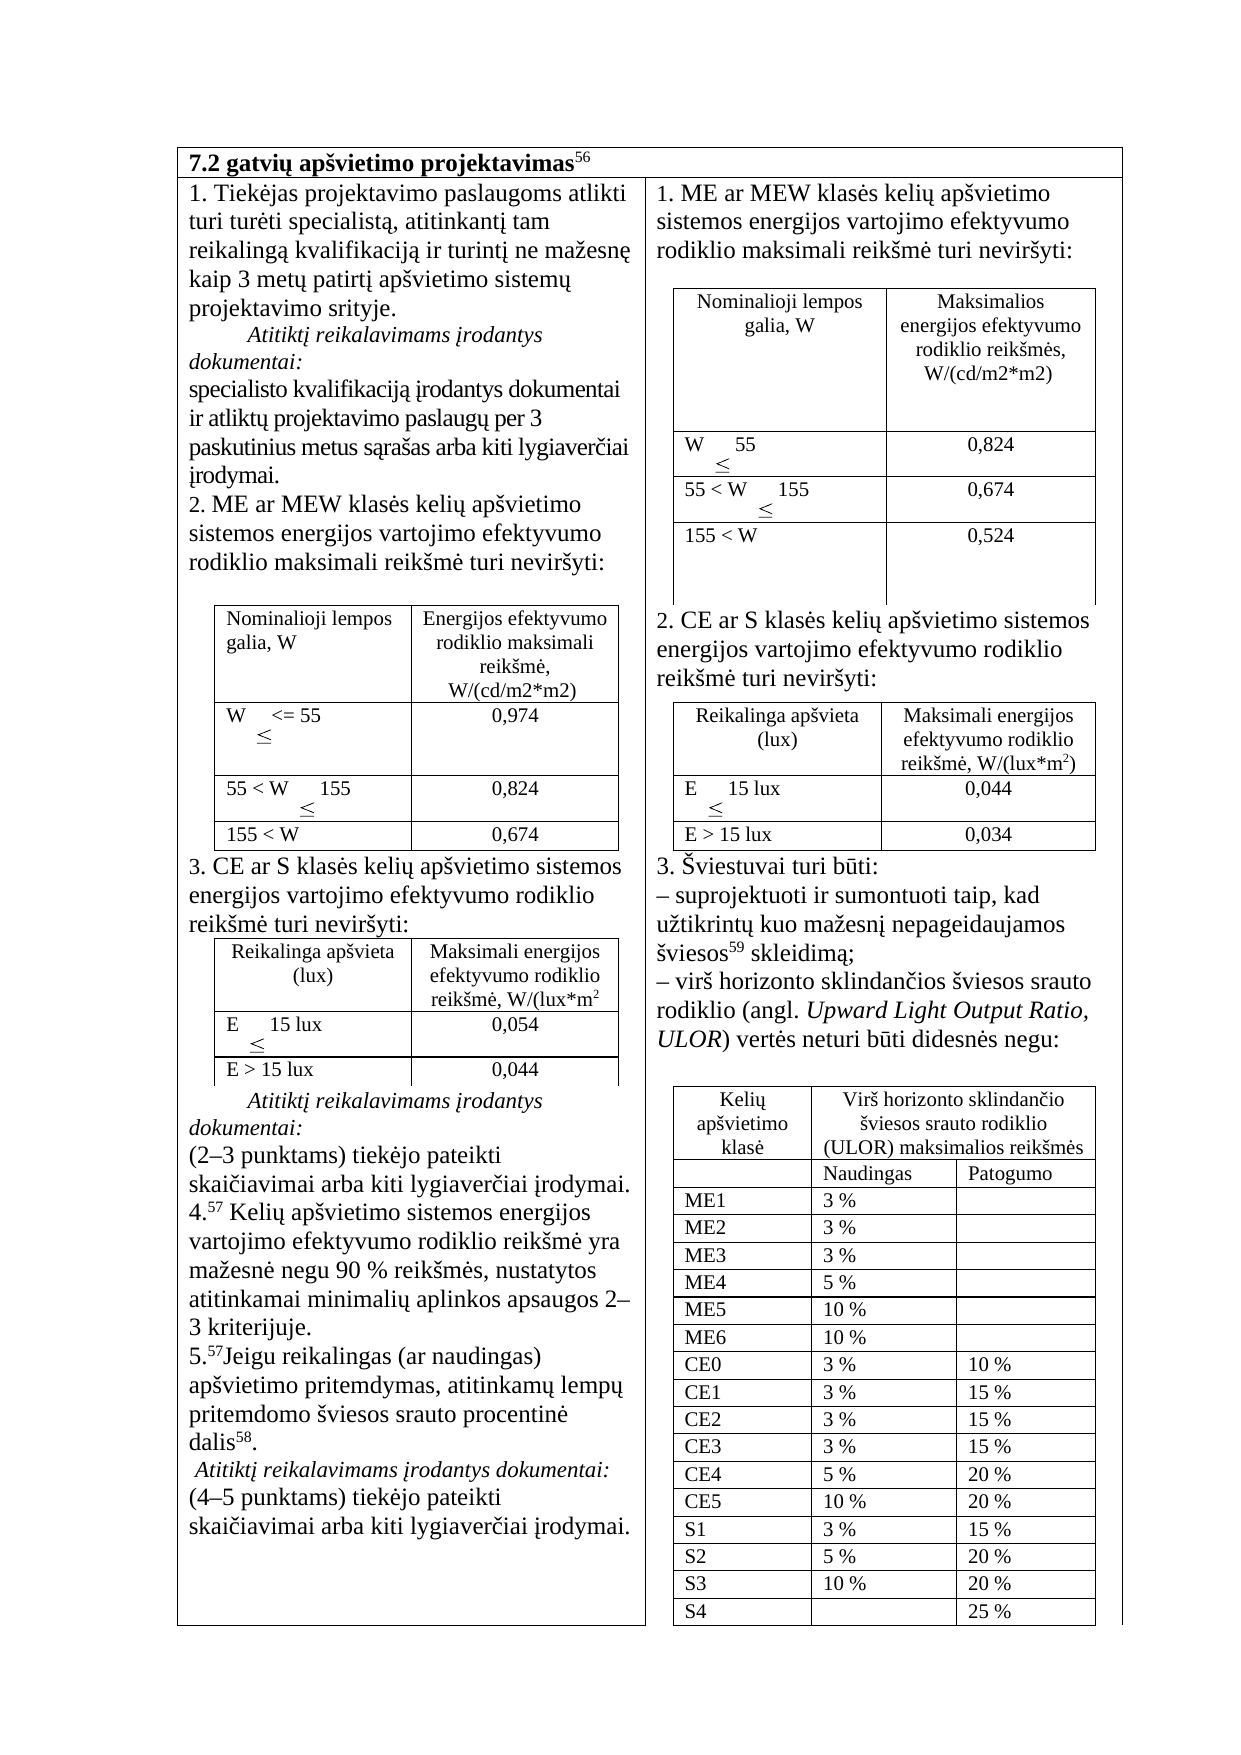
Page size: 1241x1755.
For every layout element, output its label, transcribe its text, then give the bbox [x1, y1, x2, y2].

table_cell 20 % [957, 1462, 1095, 1488]
table_cell 55 < W <= 155 [674, 477, 886, 522]
table_cell [646, 1269, 673, 1296]
table_cell 10 % [812, 1298, 956, 1324]
table_cell 55 < W <= 155 [215, 776, 411, 821]
table_cell E > 15 lux [215, 1058, 411, 1086]
table_cell W <= 55 [674, 432, 886, 476]
table_cell 2. CE ar S klasės kelių apšvietimo sistemos energijos vartojimo efektyvumo rodiklio reikšmė turi neviršyti: [646, 605, 1122, 702]
table_cell Atitiktį reikalavimams įrodantys dokumentai: (2–3 punktams) tiekėjo pateikti skaičiavimai arba kiti lygiaverčiai įrodymai. 4.57 Kelių apšvietimo sistemos energijos vartojimo efektyvumo rodiklio reikšmė yra mažesnė negu 90 % reikšmės, nustatytos atitinkamai minimalių aplinkos apsaugos 2–3 kriterijuje. 5.57Jeigu reikalingas (ar naudingas) apšvietimo pritemdymas, atitinkamų lempų pritemdomo šviesos srauto procentinė dalis58. Atitiktį reikalavimams įrodantys dokumentai: (4–5 punktams) tiekėjo pateikti skaičiavimai arba kiti lygiaverčiai įrodymai. [178, 1086, 645, 1625]
table_cell [646, 1570, 673, 1598]
table_cell Nominalioji lempos galia, W [215, 606, 411, 702]
table_cell 3 % [812, 1352, 956, 1378]
table_cell [646, 775, 673, 821]
table_cell [1096, 1269, 1122, 1296]
table_cell [1096, 1324, 1122, 1351]
table_cell S4 [674, 1599, 811, 1625]
table_cell Virš horizonto sklindančio šviesos srauto rodiklio (ULOR) maksimalios reikšmės [812, 1087, 1095, 1159]
table_cell ME4 [674, 1270, 811, 1296]
table_cell Maksimali energijos efektyvumo rodiklio reikšmė, W/(lux*m2 [412, 939, 618, 1011]
table_cell [1096, 1351, 1122, 1378]
table_cell 20 % [957, 1544, 1095, 1570]
table_cell 0,054 [412, 1012, 618, 1056]
table_cell 10 % [957, 1352, 1095, 1378]
table_cell [646, 1351, 673, 1378]
table_cell [646, 1461, 673, 1488]
table_cell 5 % [812, 1270, 956, 1296]
table_cell [674, 1160, 811, 1187]
table_cell 20 % [957, 1571, 1095, 1598]
table_cell [1096, 775, 1122, 821]
table_cell E > 15 lux [674, 822, 881, 850]
table_cell Kelių apšvietimo klasė [674, 1087, 811, 1159]
table_cell [1096, 1570, 1122, 1598]
table_cell [178, 938, 214, 1011]
table_cell [1096, 1086, 1122, 1159]
table_cell [1096, 1406, 1122, 1433]
table_cell [646, 1543, 673, 1570]
table_cell [1096, 1214, 1122, 1242]
table_cell [178, 821, 214, 850]
table_cell [646, 1296, 673, 1324]
table_cell 25 % [957, 1599, 1095, 1625]
table_cell [646, 1598, 673, 1625]
table_cell 3 % [812, 1243, 956, 1269]
table_cell 15 % [957, 1380, 1095, 1406]
table_cell 0,524 [887, 523, 1095, 604]
table_cell [1096, 1379, 1122, 1406]
table_cell Energijos efektyvumo rodiklio maksimali reikšmė, W/(cd/m2*m2) [412, 606, 618, 702]
table_cell [646, 1406, 673, 1433]
table_cell [1096, 1488, 1122, 1516]
table_cell CE0 [674, 1352, 811, 1378]
table_cell [619, 938, 645, 1011]
table_cell CE3 [674, 1434, 811, 1461]
table_cell [1096, 821, 1122, 850]
table_cell ME5 [674, 1298, 811, 1324]
table_cell 15 % [957, 1517, 1095, 1543]
table_cell [178, 1056, 214, 1086]
table_cell 0,974 [412, 703, 618, 775]
table_cell ME3 [674, 1243, 811, 1269]
table_cell [646, 1324, 673, 1351]
table_cell 3 % [812, 1407, 956, 1433]
table_cell [1096, 431, 1122, 604]
table_cell Nominalioji lempos galia, W [674, 289, 886, 431]
table_cell [1096, 1516, 1122, 1543]
table_cell [178, 605, 214, 702]
table_cell [646, 1086, 673, 1159]
table_cell [957, 1298, 1095, 1324]
table_cell 3 % [812, 1380, 956, 1406]
table_cell [957, 1188, 1095, 1214]
table_cell [646, 702, 673, 775]
table_cell 3 % [812, 1517, 956, 1543]
table_cell [1096, 1242, 1122, 1269]
table_cell [178, 775, 214, 821]
table_cell [1096, 1543, 1122, 1570]
table_cell 5 % [812, 1462, 956, 1488]
table_cell [178, 1011, 214, 1056]
table_cell CE1 [674, 1380, 811, 1406]
table_cell [646, 1516, 673, 1543]
table_cell 0,044 [882, 776, 1095, 821]
table_cell 20 % [957, 1489, 1095, 1516]
table_cell [957, 1270, 1095, 1296]
table_cell 3 % [812, 1434, 956, 1461]
table_cell 3 % [812, 1188, 956, 1214]
table_cell [178, 702, 214, 775]
table_cell [619, 702, 645, 775]
table_cell 3 % [812, 1215, 956, 1242]
table_cell [646, 1379, 673, 1406]
table_cell 0,034 [882, 822, 1095, 850]
table_cell S3 [674, 1571, 811, 1598]
table_cell [812, 1599, 956, 1625]
table_cell Naudingas [812, 1160, 956, 1187]
table_cell Reikalinga apšvieta (lux) [674, 703, 881, 775]
table_cell [1096, 702, 1122, 775]
table_cell [1096, 1433, 1122, 1461]
table_cell 0,824 [412, 776, 618, 821]
table_cell [646, 821, 673, 850]
table_cell E <= 15 lux [674, 776, 881, 821]
table_cell [646, 1488, 673, 1516]
table_cell S1 [674, 1517, 811, 1543]
table_cell CE2 [674, 1407, 811, 1433]
table_cell W <= 55 [215, 703, 411, 775]
table_cell [1096, 1187, 1122, 1214]
table_cell S2 [674, 1544, 811, 1570]
table_cell [1096, 1159, 1122, 1187]
table_cell CE5 [674, 1489, 811, 1516]
table_cell [1096, 1296, 1122, 1324]
table_cell Patogumo [957, 1160, 1095, 1187]
table_cell 1. Tiekėjas projektavimo paslaugoms atlikti turi turėti specialistą, atitinkantį tam reikalingą kvalifikaciją ir turintį ne mažesnę kaip 3 metų patirtį apšvietimo sistemų projektavimo srityje. Atitiktį reikalavimams įrodantys dokumentai: specialisto kvalifikaciją įrodantys dokumentai ir atliktų projektavimo paslaugų per 3 paskutinius metus sąrašas arba kiti lygiaverčiai įrodymai. 2. ME ar MEW klasės kelių apšvietimo sistemos energijos vartojimo efektyvumo rodiklio maksimali reikšmė turi neviršyti: [178, 178, 645, 604]
table_cell [646, 1159, 673, 1187]
table_cell ME6 [674, 1325, 811, 1351]
table_cell ME2 [674, 1215, 811, 1242]
table_cell [646, 1433, 673, 1461]
table_cell [619, 1056, 645, 1086]
table_cell Reikalinga apšvieta (lux) [215, 939, 411, 1011]
table_cell 10 % [812, 1571, 956, 1598]
table_cell [646, 288, 673, 431]
table_cell [957, 1325, 1095, 1351]
table_cell [646, 1214, 673, 1242]
table_cell [646, 431, 673, 604]
table_cell [646, 1187, 673, 1214]
table_cell 0,824 [887, 432, 1095, 476]
table_cell [619, 775, 645, 821]
table_cell 0,044 [412, 1058, 618, 1086]
table_cell [646, 1242, 673, 1269]
table_cell [619, 821, 645, 850]
table_cell [957, 1243, 1095, 1269]
table_cell Maksimali energijos efektyvumo rodiklio reikšmė, W/(lux*m2) [882, 703, 1095, 775]
table_cell 0,674 [412, 822, 618, 850]
table_cell [1096, 1461, 1122, 1488]
table_cell 3. Šviestuvai turi būti: – suprojektuoti ir sumontuoti taip, kad užtikrintų kuo mažesnį nepageidaujamos šviesos59 skleidimą; – virš horizonto sklindančios šviesos srauto rodiklio (angl. Upward Light Output Ratio, ULOR) vertės neturi būti didesnės negu: [646, 850, 1122, 1086]
table_cell 10 % [812, 1489, 956, 1516]
table_cell 5 % [812, 1544, 956, 1570]
table_cell [1096, 1598, 1122, 1625]
table_cell [957, 1215, 1095, 1242]
table_cell [1096, 288, 1122, 431]
table_header 7.2 gatvių apšvietimo projektavimas56 [178, 148, 1122, 177]
table_cell CE4 [674, 1462, 811, 1488]
table_cell 15 % [957, 1407, 1095, 1433]
table_cell Maksimalios energijos efektyvumo rodiklio reikšmės, W/(cd/m2*m2) [887, 289, 1095, 431]
table_cell 10 % [812, 1325, 956, 1351]
table_cell 1. ME ar MEW klasės kelių apšvietimo sistemos energijos vartojimo efektyvumo rodiklio maksimali reikšmė turi neviršyti: [646, 178, 1122, 288]
table_cell 155 < W [215, 822, 411, 850]
table_cell 155 < W [674, 523, 886, 604]
table_cell 15 % [957, 1434, 1095, 1461]
table_cell [619, 1011, 645, 1056]
table_cell [619, 605, 645, 702]
table_cell ME1 [674, 1188, 811, 1214]
table_cell 3. CE ar S klasės kelių apšvietimo sistemos energijos vartojimo efektyvumo rodiklio reikšmė turi neviršyti: [178, 850, 645, 938]
table_cell E <= 15 lux [215, 1012, 411, 1056]
table_cell 0,674 [887, 477, 1095, 522]
